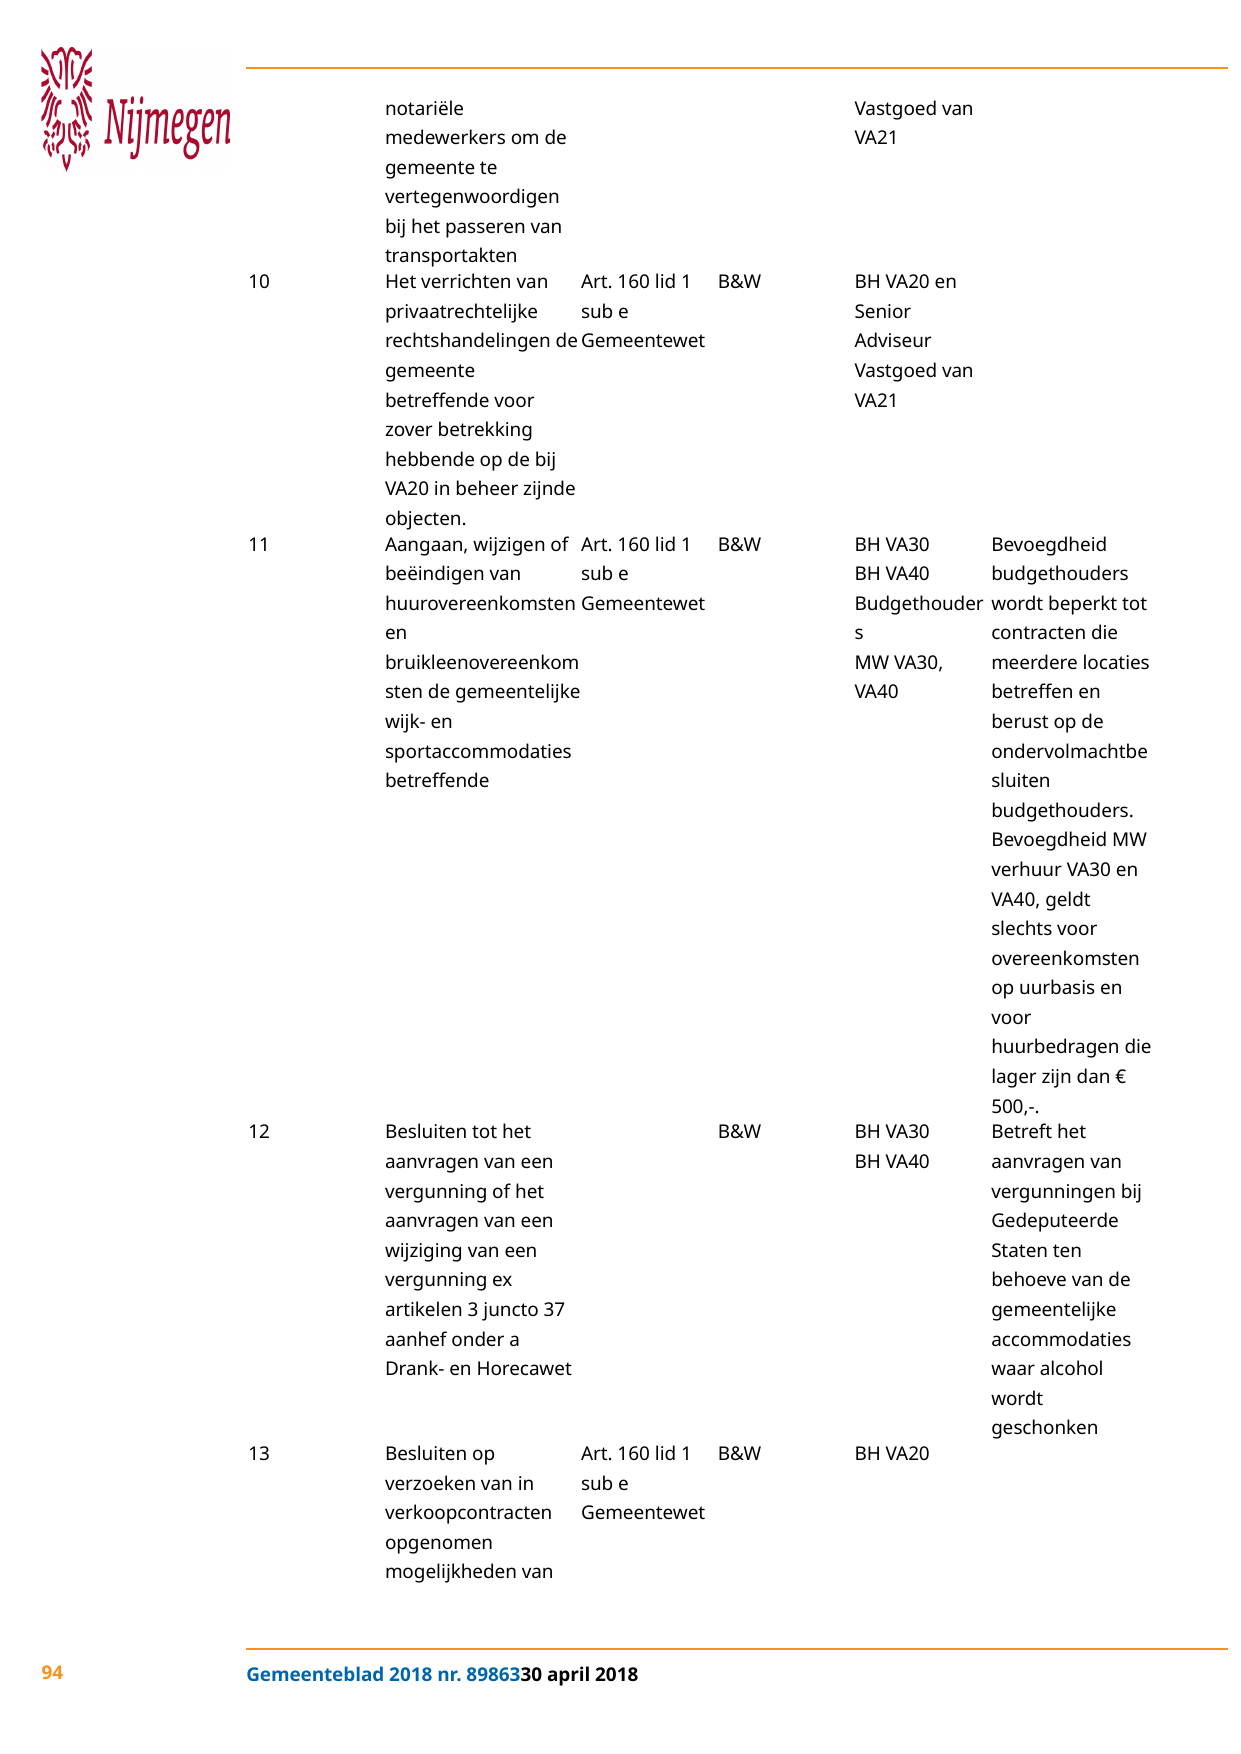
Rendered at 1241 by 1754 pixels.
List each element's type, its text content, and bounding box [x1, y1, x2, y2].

table_cell BH VA30 BH VA40 Budgethouders MW VA30, VA40 [854, 531, 991, 1119]
table_cell Betreft het aanvragen van vergunningen bij Gedeputeerde Staten ten behoeve van de gemeentelijke accommodaties waar alcohol wordt geschonken [991, 1119, 1152, 1440]
table_cell Besluiten op verzoeken van in verkoopcontracten opgenomen mogelijkheden van [385, 1440, 581, 1584]
table_cell 12 [248, 1119, 385, 1440]
table_cell B&W [718, 1440, 854, 1584]
table_cell 10 [248, 269, 385, 531]
table_cell 13 [248, 1440, 385, 1584]
table_cell Aangaan, wijzigen of beëindigen van huurovereenkomsten en bruikleenovereenkomsten de gemeentelijke wijk- en sportaccommodaties betreffende [385, 531, 581, 1119]
table_cell [991, 1440, 1152, 1584]
table_cell [248, 95, 385, 268]
table_cell 11 [248, 531, 385, 1119]
table_cell [991, 269, 1152, 531]
table_cell BH VA30 BH VA40 [854, 1119, 991, 1440]
table_cell B&W [718, 531, 854, 1119]
table_cell BH VA20 en Senior Adviseur Vastgoed van VA21 [854, 269, 991, 531]
table_cell Besluiten tot het aanvragen van een vergunning of het aanvragen van een wijziging van een vergunning ex artikelen 3 juncto 37 aanhef onder a Drank- en Horecawet [385, 1119, 581, 1440]
table_cell notariële medewerkers om de gemeente te vertegenwoordigen bij het passeren van transportakten [385, 95, 581, 268]
picture [41, 47, 231, 172]
table_cell BH VA20 [854, 1440, 991, 1584]
table_cell Vastgoed van VA21 [854, 95, 991, 268]
table_cell Art. 160 lid 1 sub e Gemeentewet [581, 269, 718, 531]
table_cell [991, 95, 1152, 268]
table_cell [581, 1119, 718, 1440]
table_cell B&W [718, 269, 854, 531]
table_cell B&W [718, 1119, 854, 1440]
table_cell Bevoegdheid budgethouders wordt beperkt tot contracten die meerdere locaties betreffen en berust op de ondervolmachtbesluiten budgethouders. Bevoegdheid MW verhuur VA30 en VA40, geldt slechts voor overeenkomsten op uurbasis en voor huurbedragen die lager zijn dan € 500,-. [991, 531, 1152, 1119]
table_cell [581, 95, 718, 268]
table_cell Art. 160 lid 1 sub e Gemeentewet [581, 531, 718, 1119]
table_cell Het verrichten van privaatrechtelijke rechtshandelingen de gemeente betreffende voor zover betrekking hebbende op de bij VA20 in beheer zijnde objecten. [385, 269, 581, 531]
table_cell Art. 160 lid 1 sub e Gemeentewet [581, 1440, 718, 1584]
table_cell [718, 95, 854, 268]
